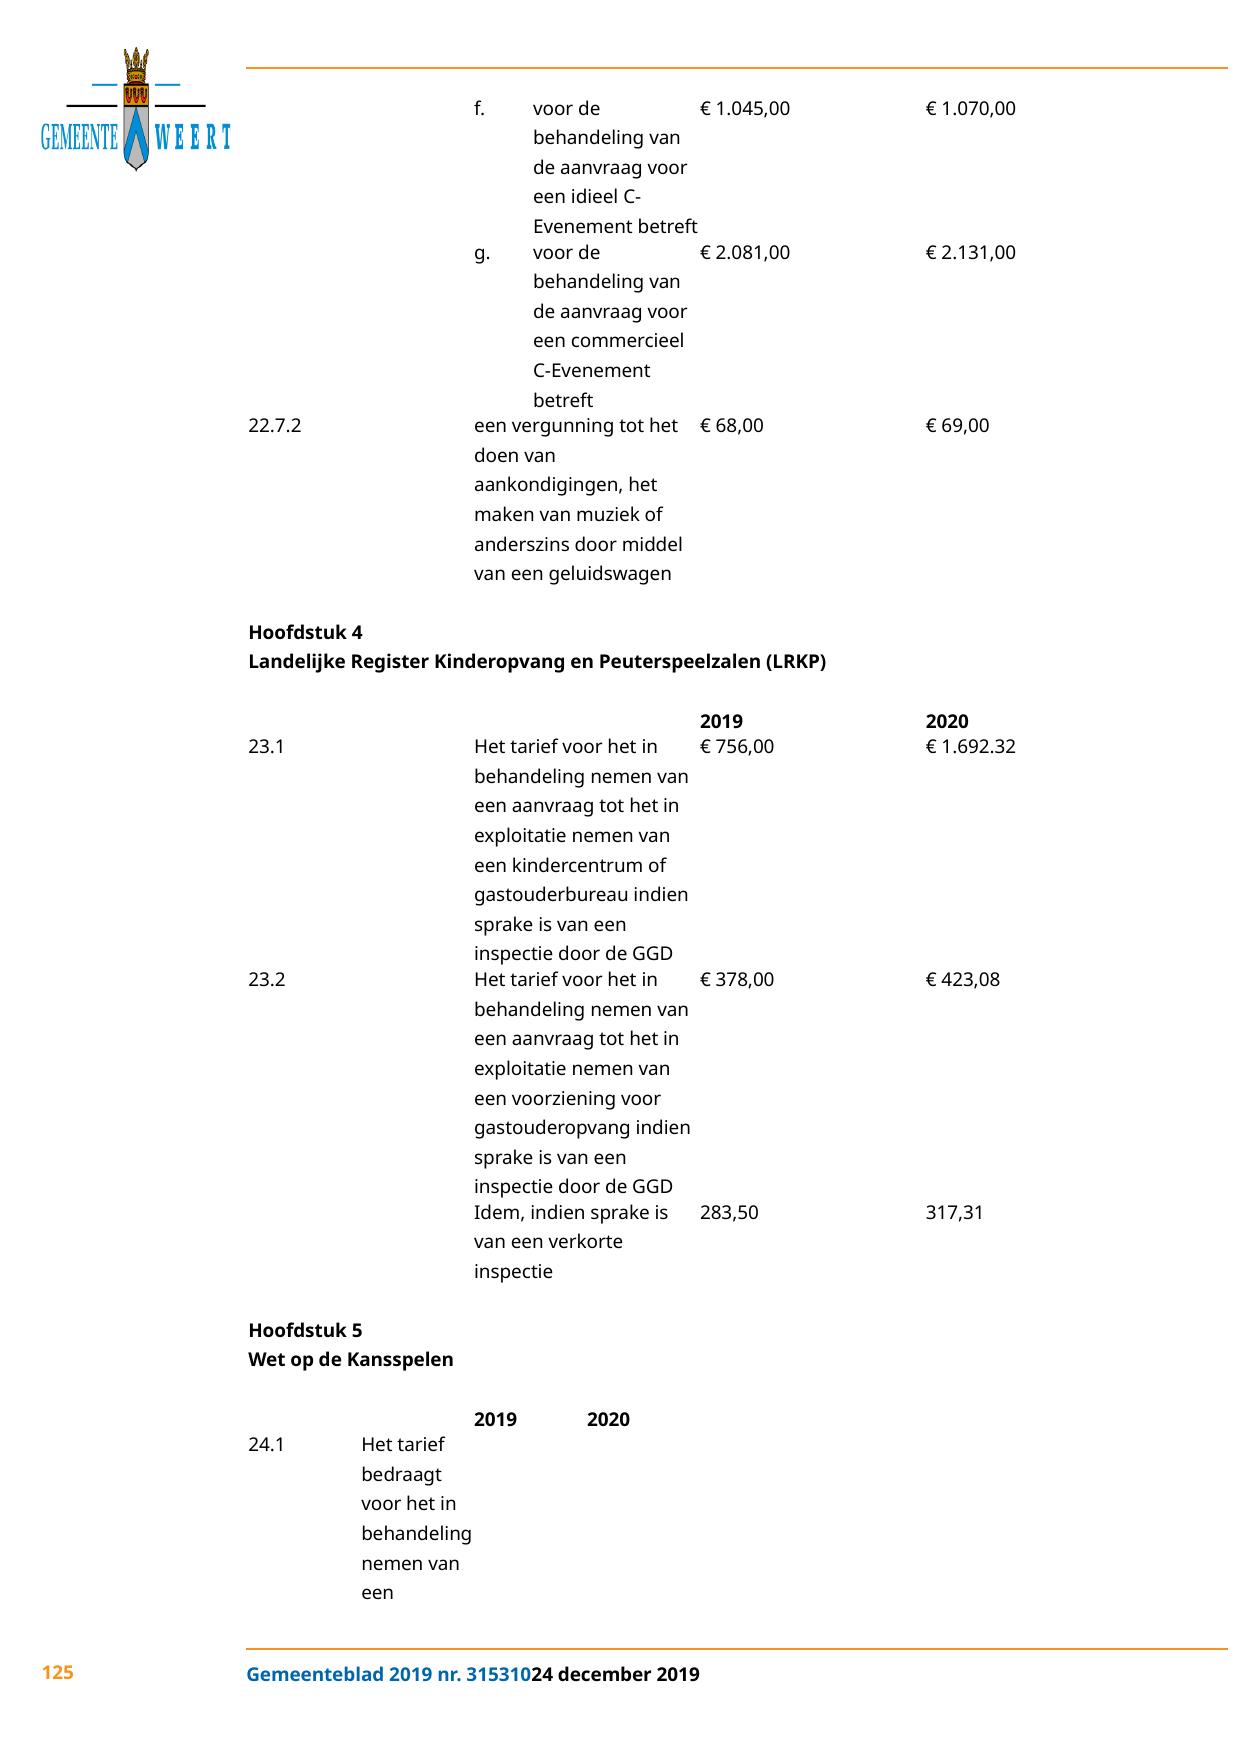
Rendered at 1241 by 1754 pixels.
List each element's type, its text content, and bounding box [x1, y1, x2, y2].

table_header 2020 [587, 1406, 700, 1431]
table_cell € 1.070,00 [926, 95, 1152, 239]
table_cell € 378,00 [700, 966, 926, 1199]
table_cell € 1.045,00 [700, 95, 926, 239]
table_header [474, 708, 700, 733]
table_cell € 2.081,00 [700, 239, 926, 412]
table_cell € 423,08 [926, 966, 1152, 1199]
table_cell Het tarief bedraagt voor het in behandeling nemen van een [361, 1431, 474, 1605]
table_cell een vergunning tot het doen van aankondigingen, het maken van muziek of anderszins door middel van een geluidswagen [474, 413, 700, 586]
table_cell 23.1 [248, 734, 474, 966]
table_cell 317,31 [926, 1199, 1152, 1284]
table_cell voor de behandeling van de aanvraag voor een commercieel C-Evenement betreft [474, 239, 700, 412]
table_header [248, 1406, 361, 1431]
table_cell voor de behandeling van de aanvraag voor een idieel C-Evenement betreft [474, 95, 700, 239]
table_cell 24.1 [248, 1431, 361, 1605]
table_cell € 2.131,00 [926, 239, 1152, 412]
table_cell Het tarief voor het in behandeling nemen van een aanvraag tot het in exploitatie nemen van een voorziening voor gastouderopvang indien sprake is van een inspectie door de GGD [474, 966, 700, 1199]
table_cell Idem, indien sprake is van een verkorte inspectie [474, 1199, 700, 1284]
table_cell Het tarief voor het in behandeling nemen van een aanvraag tot het in exploitatie nemen van een kindercentrum of gastouderbureau indien sprake is van een inspectie door de GGD [474, 734, 700, 966]
table_cell € 68,00 [700, 413, 926, 586]
table_cell 23.2 [248, 966, 474, 1199]
table_cell € 69,00 [926, 413, 1152, 586]
table_cell [587, 1431, 700, 1605]
table_header [248, 708, 474, 733]
table_header 2019 [700, 708, 926, 733]
table_cell € 756,00 [700, 734, 926, 966]
table_cell € 1.692.32 [926, 734, 1152, 966]
table_cell [248, 239, 474, 412]
text Hoofdstuk 4 [248, 619, 1152, 645]
table_cell [474, 1431, 587, 1605]
table_cell [248, 95, 474, 239]
table_cell 283,50 [700, 1199, 926, 1284]
picture [41, 47, 231, 172]
text Wet op de Kansspelen [248, 1346, 1152, 1372]
table_header 2019 [474, 1406, 587, 1431]
table_header 2020 [926, 708, 1152, 733]
table_cell 22.7.2 [248, 413, 474, 586]
text Hoofdstuk 5 [248, 1317, 1152, 1343]
text Landelijke Register Kinderopvang en Peuterspeelzalen (LRKP) [248, 648, 1152, 674]
table_cell [248, 1199, 474, 1284]
table_header [361, 1406, 474, 1431]
